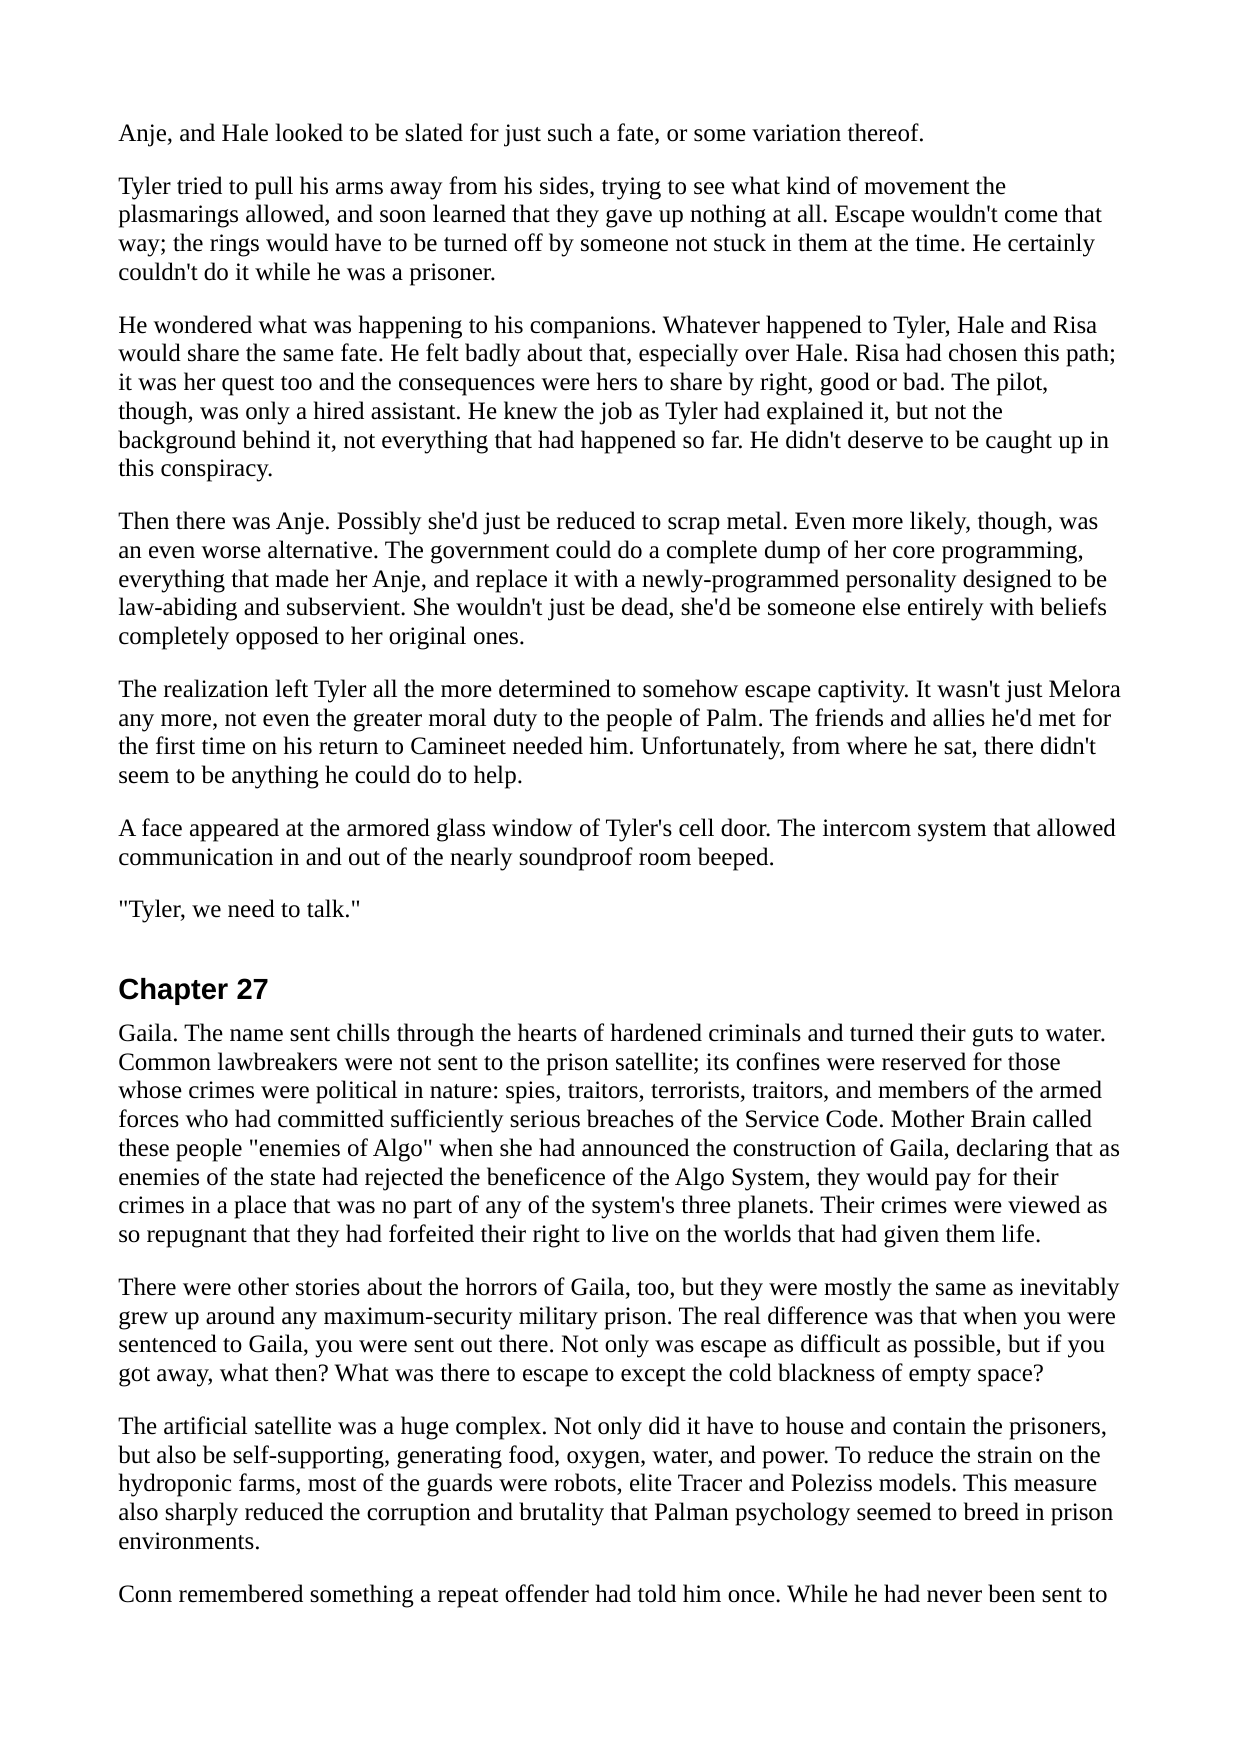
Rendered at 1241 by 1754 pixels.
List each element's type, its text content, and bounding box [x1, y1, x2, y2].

text Tyler tried to pull his arms away from his sides, trying to see what kind of movement the plasmarings allowed, and soon learned that they gave up nothing at all. Escape wouldn't come that way; the rings would have to be turned off by someone not stuck in them at the time. He certainly couldn't do it while he was a prisoner. [118, 171, 1122, 286]
text There were other stories about the horrors of Gaila, too, but they were mostly the same as inevitably grew up around any maximum-security military prison. The real difference was that when you were sentenced to Gaila, you were sent out there. Not only was escape as difficult as possible, but if you got away, what then? What was there to escape to except the cold blackness of empty space? [118, 1272, 1122, 1387]
text The realization left Tyler all the more determined to somehow escape captivity. It wasn't just Melora any more, not even the greater moral duty to the people of Palm. The friends and allies he'd met for the first time on his return to Camineet needed him. Unfortunately, from where he sat, there didn't seem to be anything he could do to help. [118, 674, 1122, 789]
text Anje, and Hale looked to be slated for just such a fate, or some variation thereof. [118, 118, 1122, 147]
text "Tyler, we need to talk." [118, 894, 1122, 923]
text Gaila. The name sent chills through the hearts of hardened criminals and turned their guts to water. Common lawbreakers were not sent to the prison satellite; its confines were reserved for those whose crimes were political in nature: spies, traitors, terrorists, traitors, and members of the armed forces who had committed sufficiently serious breaches of the Service Code. Mother Brain called these people "enemies of Algo" when she had announced the construction of Gaila, declaring that as enemies of the state had rejected the beneficence of the Algo System, they would pay for their crimes in a place that was no part of any of the system's three planets. Their crimes were viewed as so repugnant that they had forfeited their right to live on the worlds that had given them life. [118, 1018, 1122, 1248]
text Conn remembered something a repeat offender had told him once. While he had never been sent to [118, 1579, 1122, 1607]
text The artificial satellite was a huge complex. Not only did it have to house and contain the prisoners, but also be self-supporting, generating food, oxygen, water, and power. To reduce the strain on the hydroponic farms, most of the guards were robots, elite Tracer and Poleziss models. This measure also sharply reduced the corruption and brutality that Palman psychology seemed to breed in prison environments. [118, 1411, 1122, 1555]
subtitle Chapter 27 [118, 972, 1122, 1006]
text A face appeared at the armored glass window of Tyler's cell door. The intercom system that allowed communication in and out of the nearly soundproof room beeped. [118, 813, 1122, 870]
text Then there was Anje. Possibly she'd just be reduced to scrap metal. Even more likely, though, was an even worse alternative. The government could do a complete dump of her core programming, everything that made her Anje, and replace it with a newly-programmed personality designed to be law-abiding and subservient. She wouldn't just be dead, she'd be someone else entirely with beliefs completely opposed to her original ones. [118, 506, 1122, 650]
text He wondered what was happening to his companions. Whatever happened to Tyler, Hale and Risa would share the same fate. He felt badly about that, especially over Hale. Risa had chosen this path; it was her quest too and the consequences were hers to share by right, good or bad. The pilot, though, was only a hired assistant. He knew the job as Tyler had explained it, but not the background behind it, not everything that had happened so far. He didn't deserve to be caught up in this conspiracy. [118, 310, 1122, 482]
